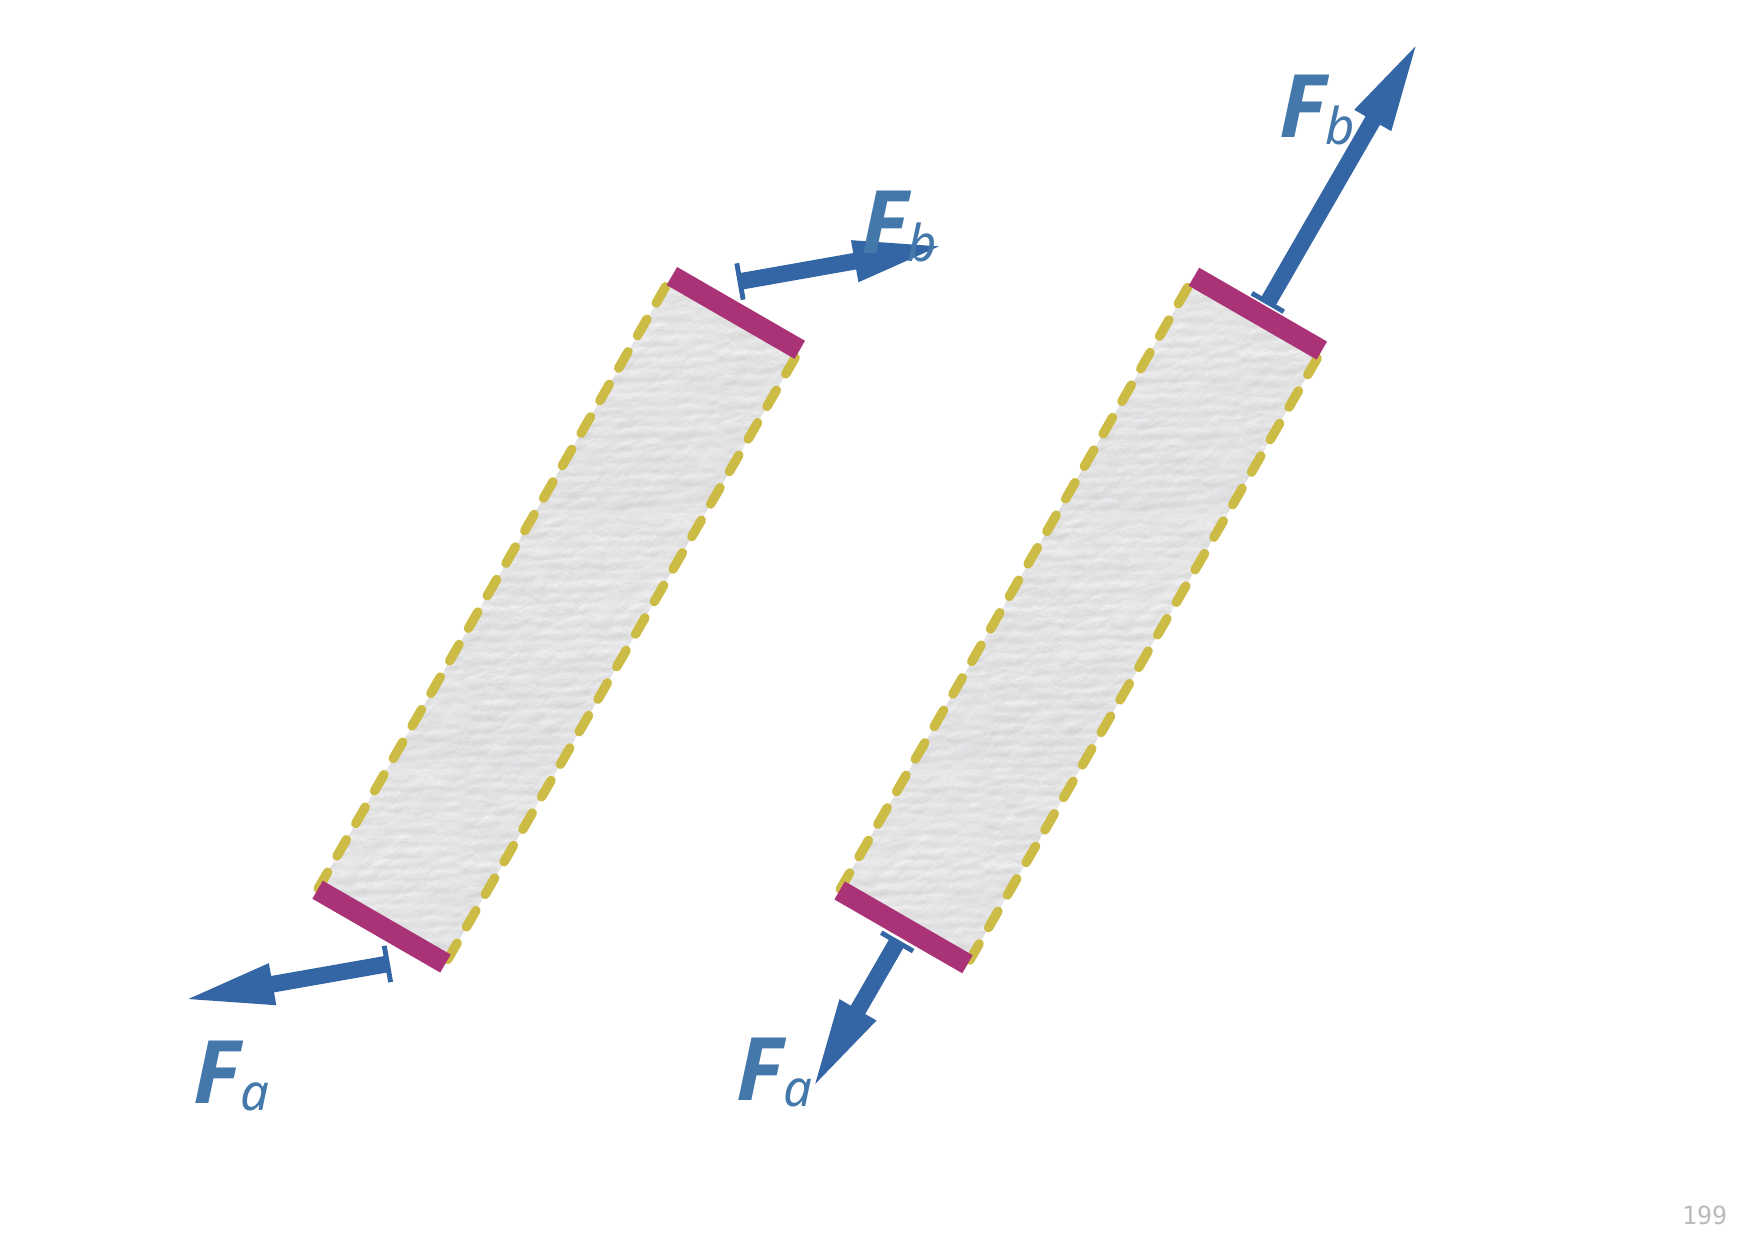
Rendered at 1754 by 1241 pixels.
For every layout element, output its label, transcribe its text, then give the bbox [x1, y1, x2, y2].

text_box Fb [1264, 25, 1367, 137]
text_box Fa [721, 987, 823, 1099]
text_box Fa [178, 991, 280, 1103]
text_box Fb [846, 141, 949, 253]
text_box [845, 286, 1317, 955]
text_box [323, 286, 795, 954]
